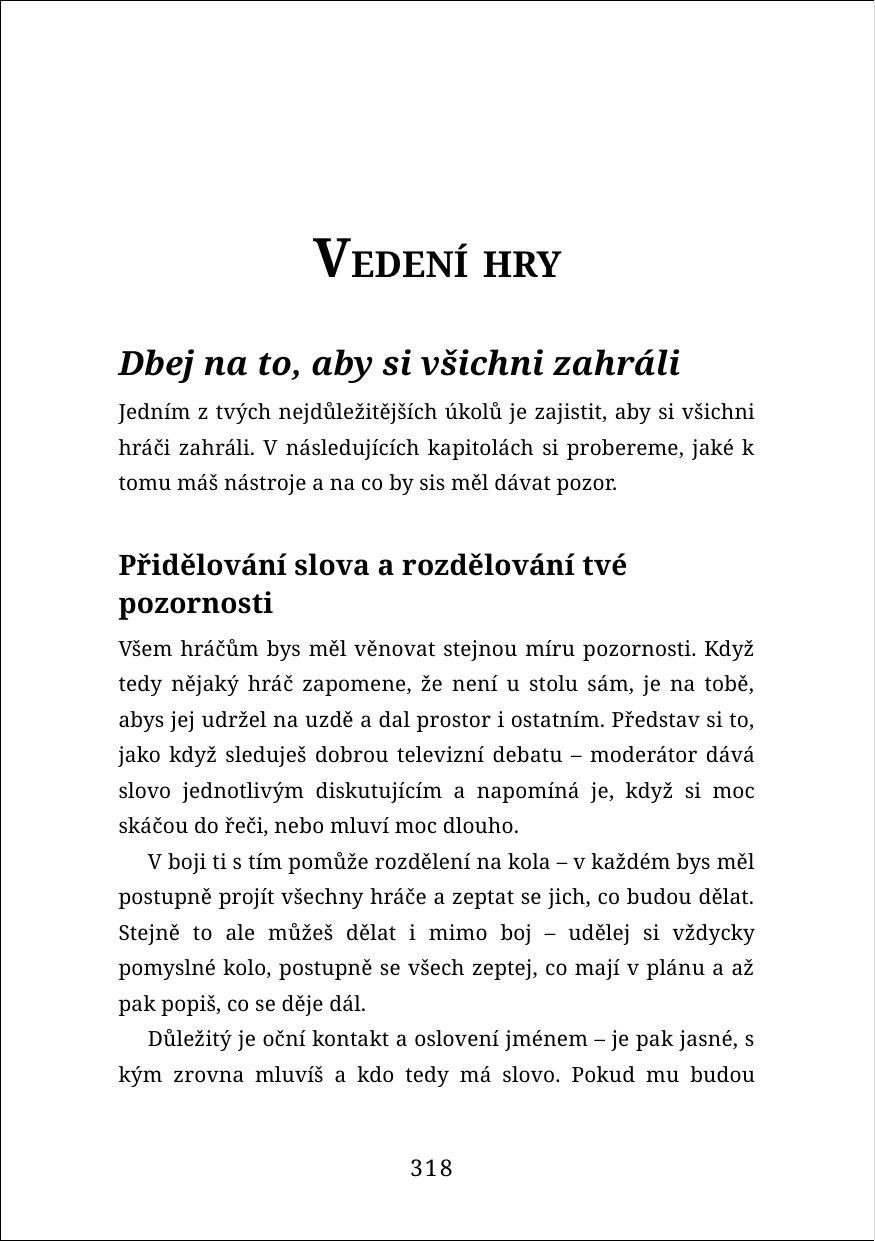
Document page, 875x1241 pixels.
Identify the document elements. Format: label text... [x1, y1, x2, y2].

text Jedním z tvých nejdůležitějších úkolů je zajistit, aby si všichni hráči zahráli. V následujících kapitolách si probereme, jaké k tomu máš nástroje a na co by sis měl dávat pozor. [118, 397, 756, 497]
subtitle Přidělování slova a rozdělování tvé pozornosti [118, 545, 756, 622]
text Všem hráčům bys měl věnovat stejnou míru pozornosti. Když tedy nějaký hráč zapomene, že není u stolu sám, je na tobě, abys jej udržel na uzdě a dal prostor i ostatním. Představ si to, jako když sleduješ dobrou televizní debatu – moderátor dává slovo jednotlivým diskutujícím a napomíná je, když si moc skáčou do řeči, nebo mluví moc dlouho. V boji ti s tím pomůže rozdělení na kola – v každém bys měl postupně projít všechny hráče a zeptat se jich, co budou dělat. Stejně to ale můžeš dělat i mimo boj – udělej si vždycky pomyslné kolo, postupně se všech zeptej, co mají v plánu a až pak popiš, co se děje dál. Důležitý je oční kontakt a oslovení jménem – je pak jasné, s kým zrovna mluvíš a kdo tedy má slovo. Pokud mu budou [118, 634, 756, 1088]
subtitle Dbej na to, aby si všichni zahráli [118, 340, 756, 386]
subtitle Vedení hry [118, 219, 756, 293]
